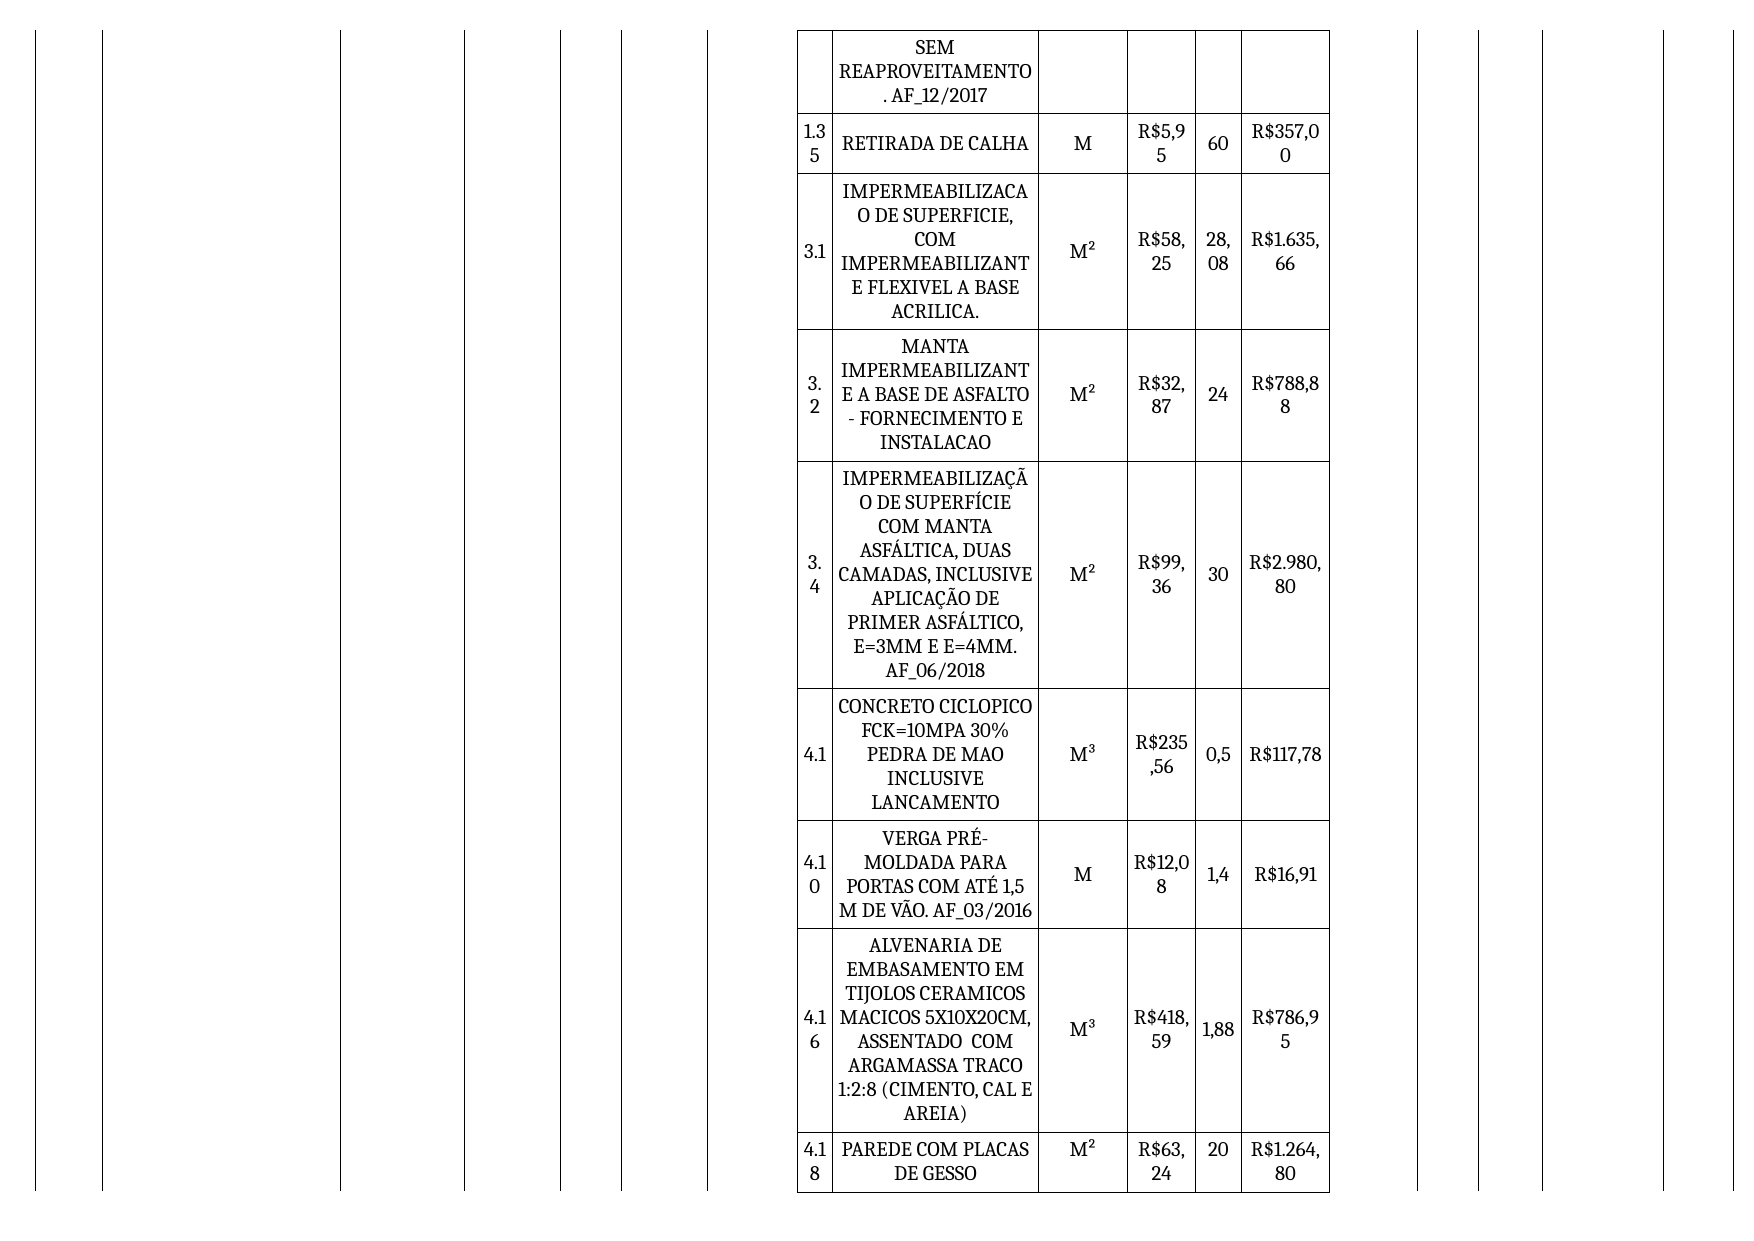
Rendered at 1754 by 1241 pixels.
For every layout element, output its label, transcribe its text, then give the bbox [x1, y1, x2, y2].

table_cell M² [1039, 174, 1127, 329]
table_cell [561, 173, 621, 329]
table_cell 30 [1196, 462, 1241, 688]
table_cell M³ [1039, 929, 1127, 1132]
table_cell [1418, 173, 1478, 329]
table_cell [1543, 30, 1663, 113]
table_cell SEM REAPROVEITAMENTO. AF_12/2017 [833, 31, 1038, 113]
table_cell [1543, 1132, 1663, 1191]
table_cell [798, 31, 832, 113]
table_cell R$786,95 [1242, 929, 1329, 1132]
table_cell [708, 928, 797, 1132]
table_cell [103, 820, 340, 928]
table_cell [1418, 1132, 1478, 1191]
table_cell [1330, 30, 1417, 113]
table_cell [103, 1132, 340, 1191]
table_cell R$16,91 [1242, 821, 1329, 928]
table_cell 3.2 [798, 330, 832, 461]
table_cell [1664, 928, 1733, 1132]
table_cell PAREDE COM PLACAS DE GESSO [833, 1133, 1038, 1191]
table_cell [1664, 461, 1733, 688]
table_cell 4.16 [798, 929, 832, 1132]
table_cell [103, 928, 340, 1132]
table_cell [36, 1132, 102, 1191]
table_cell [622, 329, 707, 461]
table_cell [622, 820, 707, 928]
table_cell [1330, 820, 1417, 928]
table_cell [1242, 31, 1329, 113]
table_cell [708, 820, 797, 928]
table_cell [708, 1132, 797, 1191]
table_cell ALVENARIA DE EMBASAMENTO EM TIJOLOS CERAMICOS MACICOS 5X10X20CM, ASSENTADO COM ARGAMASSA TRACO 1:2:8 (CIMENTO, CAL E AREIA) [833, 929, 1038, 1132]
table_cell 4.1 [798, 689, 832, 820]
table_cell [1543, 329, 1663, 461]
table_cell [1664, 688, 1733, 820]
table_cell R$418,59 [1128, 929, 1195, 1132]
table_cell M² [1039, 330, 1127, 461]
table_cell [465, 173, 560, 329]
table_cell 20 [1196, 1133, 1241, 1191]
table_cell [465, 1132, 560, 1191]
table_cell [708, 688, 797, 820]
table_cell [36, 113, 102, 173]
table_cell [36, 461, 102, 688]
table_cell M² [1039, 462, 1127, 688]
table_cell [1330, 1132, 1417, 1191]
table_cell 4.10 [798, 821, 832, 928]
table_cell R$1.264,80 [1242, 1133, 1329, 1191]
table_cell [1330, 173, 1417, 329]
table_cell [465, 30, 560, 113]
table_cell [622, 1132, 707, 1191]
table_cell R$117,78 [1242, 689, 1329, 820]
table_cell 24 [1196, 330, 1241, 461]
table_cell R$12,08 [1128, 821, 1195, 928]
table_cell [1479, 30, 1542, 113]
table_cell [36, 30, 102, 113]
table_cell [341, 928, 464, 1132]
table_cell [1664, 1132, 1733, 1191]
table_cell 4.18 [798, 1133, 832, 1191]
table_cell [1479, 688, 1542, 820]
table_cell 1,4 [1196, 821, 1241, 928]
table_cell [103, 461, 340, 688]
table_cell 0,5 [1196, 689, 1241, 820]
table_cell [341, 820, 464, 928]
table_cell [561, 329, 621, 461]
table_cell M³ [1039, 689, 1127, 820]
table_cell [103, 173, 340, 329]
table_cell [1418, 461, 1478, 688]
table_cell [1543, 928, 1663, 1132]
table_cell MANTA IMPERMEABILIZANTE A BASE DE ASFALTO - FORNECIMENTO E INSTALACAO [833, 330, 1038, 461]
table_cell [103, 688, 340, 820]
table_cell R$788,88 [1242, 330, 1329, 461]
table_cell [708, 461, 797, 688]
table_cell [622, 113, 707, 173]
table_cell [561, 1132, 621, 1191]
table_cell [465, 461, 560, 688]
table_cell [1479, 820, 1542, 928]
table_cell [341, 173, 464, 329]
table_cell R$357,00 [1242, 114, 1329, 173]
table_cell M [1039, 821, 1127, 928]
table_cell [1330, 928, 1417, 1132]
table_cell [561, 113, 621, 173]
table_cell [1479, 113, 1542, 173]
table_cell [1330, 461, 1417, 688]
table_cell [1418, 329, 1478, 461]
table_cell [36, 173, 102, 329]
table_cell [1479, 329, 1542, 461]
table_cell [36, 688, 102, 820]
table_cell RETIRADA DE CALHA [833, 114, 1038, 173]
table_cell R$235,56 [1128, 689, 1195, 820]
table_cell CONCRETO CICLOPICO FCK=10MPA 30% PEDRA DE MAO INCLUSIVE LANCAMENTO [833, 689, 1038, 820]
table_cell [1479, 461, 1542, 688]
table_cell [1664, 173, 1733, 329]
table_cell [1330, 688, 1417, 820]
table_cell 28,08 [1196, 174, 1241, 329]
table_cell [465, 329, 560, 461]
table_cell R$32,87 [1128, 330, 1195, 461]
table_cell 60 [1196, 114, 1241, 173]
table_cell R$58,25 [1128, 174, 1195, 329]
table_cell [1418, 113, 1478, 173]
table_cell [1664, 820, 1733, 928]
table_cell 3.4 [798, 462, 832, 688]
table_cell [561, 928, 621, 1132]
table_cell [1664, 329, 1733, 461]
table_cell [561, 461, 621, 688]
table_cell [1196, 31, 1241, 113]
table_cell [1330, 329, 1417, 461]
table_cell [561, 30, 621, 113]
table_cell [1479, 1132, 1542, 1191]
table_cell [708, 173, 797, 329]
table_cell [341, 461, 464, 688]
table_cell [341, 113, 464, 173]
table_cell [1418, 820, 1478, 928]
table_cell [1330, 113, 1417, 173]
table_cell [103, 113, 340, 173]
table_cell [341, 30, 464, 113]
table_cell [1543, 113, 1663, 173]
table_cell IMPERMEABILIZAÇÃO DE SUPERFÍCIE COM MANTA ASFÁLTICA, DUAS CAMADAS, INCLUSIVE APLICAÇÃO DE PRIMER ASFÁLTICO, E=3MM E E=4MM. AF_06/2018 [833, 462, 1038, 688]
table_cell [103, 329, 340, 461]
table_cell [1418, 688, 1478, 820]
table_cell R$99,36 [1128, 462, 1195, 688]
table_cell [561, 820, 621, 928]
table_cell [36, 820, 102, 928]
table_cell R$2.980,80 [1242, 462, 1329, 688]
table_cell [465, 820, 560, 928]
table_cell [341, 329, 464, 461]
table_cell [708, 30, 797, 113]
table_cell [622, 688, 707, 820]
table_cell [622, 461, 707, 688]
table_cell M² [1039, 1133, 1127, 1191]
table_cell [465, 688, 560, 820]
table_cell [1128, 31, 1195, 113]
table_cell [708, 113, 797, 173]
table_cell [622, 30, 707, 113]
table_cell VERGA PRÉ-MOLDADA PARA PORTAS COM ATÉ 1,5 M DE VÃO. AF_03/2016 [833, 821, 1038, 928]
table_cell [1543, 820, 1663, 928]
table_cell [1664, 113, 1733, 173]
table_cell R$1.635,66 [1242, 174, 1329, 329]
table_cell [561, 688, 621, 820]
table_cell [622, 173, 707, 329]
table_cell IMPERMEABILIZACAO DE SUPERFICIE, COM IMPERMEABILIZANTE FLEXIVEL A BASE ACRILICA. [833, 174, 1038, 329]
table_cell [465, 928, 560, 1132]
table_cell [1543, 173, 1663, 329]
table_cell [708, 329, 797, 461]
table_cell [465, 113, 560, 173]
table_cell [1543, 461, 1663, 688]
table_cell R$63,24 [1128, 1133, 1195, 1191]
table_cell 1,88 [1196, 929, 1241, 1132]
table_cell R$5,95 [1128, 114, 1195, 173]
table_cell [1479, 928, 1542, 1132]
table_cell [1479, 173, 1542, 329]
table_cell 1.35 [798, 114, 832, 173]
table_cell [103, 30, 340, 113]
table_cell [1664, 30, 1733, 113]
table_cell [1418, 30, 1478, 113]
table_cell [341, 1132, 464, 1191]
table_cell [1543, 688, 1663, 820]
table_cell M [1039, 114, 1127, 173]
table_cell [36, 329, 102, 461]
table_cell [341, 688, 464, 820]
table_cell [622, 928, 707, 1132]
table_cell [36, 928, 102, 1132]
table_cell [1418, 928, 1478, 1132]
table_cell [1039, 31, 1127, 113]
table_cell 3.1 [798, 174, 832, 329]
